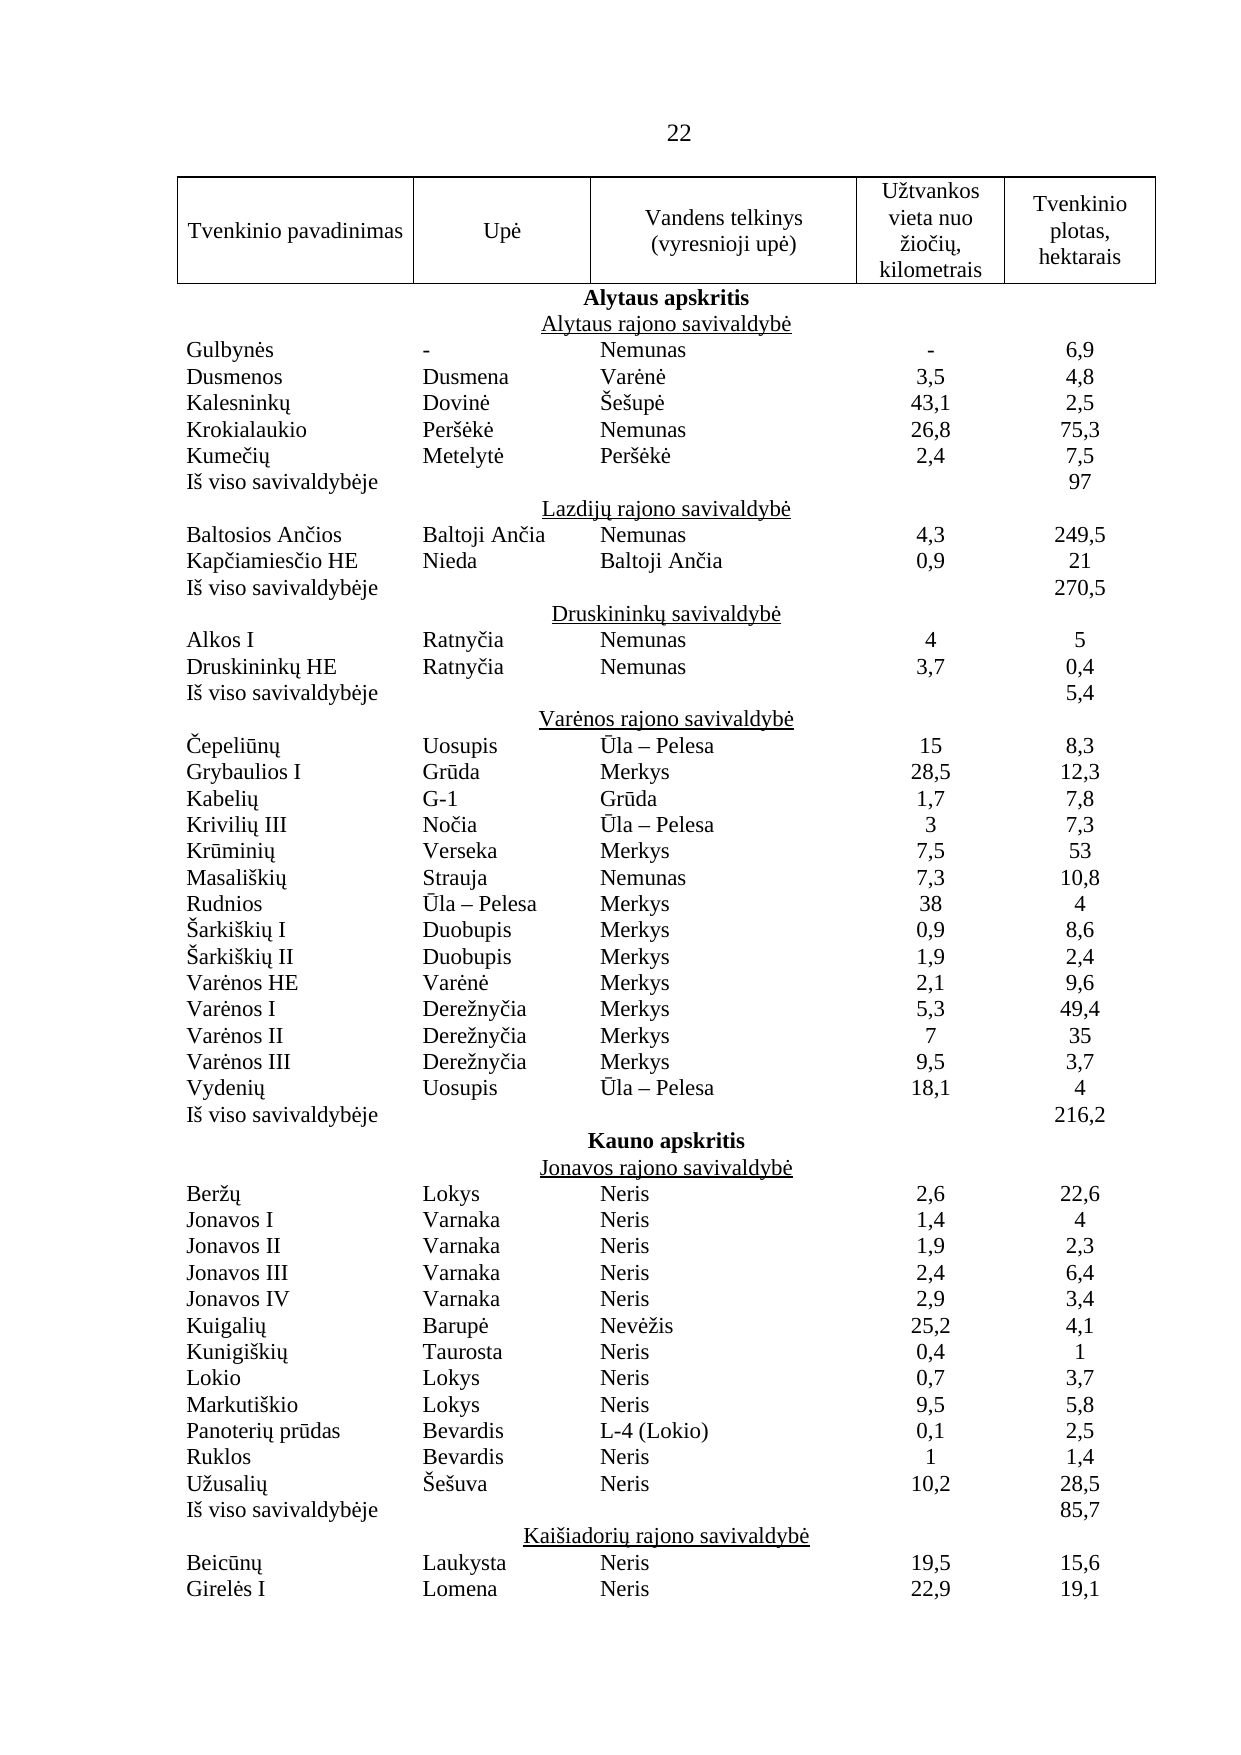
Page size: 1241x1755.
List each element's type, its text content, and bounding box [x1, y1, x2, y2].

table_cell 7 [857, 1022, 1004, 1048]
table_cell Lazdijų rajono savivaldybė [177, 495, 1155, 521]
table_header Vandens telkinys (vyresnioji upė) [591, 178, 856, 283]
table_cell Krivilių III [177, 811, 413, 837]
table_cell 249,5 [1005, 521, 1155, 547]
table_cell Masališkių [177, 864, 413, 890]
table_cell Uosupis [414, 732, 591, 758]
table_cell 4 [1005, 890, 1155, 916]
table_cell Baltosios Ančios [177, 521, 413, 547]
table_cell 4,1 [1005, 1312, 1155, 1338]
table_cell 7,5 [1005, 442, 1155, 468]
table_cell Neris [591, 1259, 857, 1285]
table_cell Neris [591, 1470, 857, 1496]
table_cell 22,9 [857, 1575, 1004, 1602]
table_cell Markutiškio [177, 1391, 413, 1417]
table_cell [857, 1496, 1004, 1522]
table_cell Neris [591, 1391, 857, 1417]
table_cell Vydenių [177, 1075, 413, 1101]
table_cell 1,9 [857, 943, 1004, 969]
table_cell Merkys [591, 837, 857, 864]
table_cell [857, 468, 1004, 495]
table_cell Derežnyčia [414, 1022, 591, 1048]
table_cell 49,4 [1005, 995, 1155, 1022]
table_cell Beržų [177, 1180, 413, 1206]
table_cell Kumečių [177, 442, 413, 468]
table_cell Derežnyčia [414, 995, 591, 1022]
table_cell Jonavos rajono savivaldybė [177, 1154, 1155, 1180]
table_cell Varėnos rajono savivaldybė [177, 706, 1155, 732]
table_cell Dovinė [414, 389, 591, 416]
table_cell 3,5 [857, 363, 1004, 389]
table_cell 97 [1005, 468, 1155, 495]
table_cell 5 [1005, 626, 1155, 653]
table_cell Grūda [414, 758, 591, 784]
table_cell Ruklos [177, 1444, 413, 1470]
table_cell 3,7 [1005, 1364, 1155, 1391]
table_cell Kaišiadorių rajono savivaldybė [177, 1523, 1155, 1549]
table_cell Varnaka [414, 1206, 591, 1233]
table_cell Girelės I [177, 1575, 413, 1602]
table_cell 0,9 [857, 548, 1004, 574]
table_header Tvenkinio plotas, hektarais [1005, 178, 1155, 283]
table_cell 7,8 [1005, 785, 1155, 811]
table_cell Alytaus apskritis [177, 284, 1155, 310]
table_cell 1 [1005, 1338, 1155, 1364]
table_cell 6,4 [1005, 1259, 1155, 1285]
table_cell Nemunas [591, 653, 857, 679]
table_cell Iš viso savivaldybėje [177, 574, 413, 600]
table_cell Krokialaukio [177, 416, 413, 442]
table_cell 25,2 [857, 1312, 1004, 1338]
table_cell - [414, 337, 591, 363]
table_cell Jonavos III [177, 1259, 413, 1285]
table_cell Lokys [414, 1391, 591, 1417]
table_cell Beicūnų [177, 1549, 413, 1575]
table_cell Merkys [591, 943, 857, 969]
table_cell Merkys [591, 1022, 857, 1048]
table_cell Ratnyčia [414, 653, 591, 679]
table_cell 2,3 [1005, 1233, 1155, 1259]
table_cell 9,5 [857, 1048, 1004, 1074]
table_cell 270,5 [1005, 574, 1155, 600]
table_cell Duobupis [414, 916, 591, 943]
table_cell 26,8 [857, 416, 1004, 442]
table_cell Jonavos II [177, 1233, 413, 1259]
table_cell Peršėkė [591, 442, 857, 468]
table_cell Varėnos II [177, 1022, 413, 1048]
table_cell Jonavos IV [177, 1285, 413, 1312]
table_cell Uosupis [414, 1075, 591, 1101]
table_cell Iš viso savivaldybėje [177, 1496, 413, 1522]
table_cell Iš viso savivaldybėje [177, 1101, 413, 1127]
table_cell Neris [591, 1180, 857, 1206]
table_cell Neris [591, 1364, 857, 1391]
table_cell Druskininkų HE [177, 653, 413, 679]
table_cell [414, 679, 591, 706]
table_cell Šarkiškių II [177, 943, 413, 969]
table_cell [857, 1101, 1004, 1127]
table_cell 43,1 [857, 389, 1004, 416]
table_cell G-1 [414, 785, 591, 811]
table_cell Duobupis [414, 943, 591, 969]
table_cell [591, 1496, 857, 1522]
table_cell 38 [857, 890, 1004, 916]
table_cell Šešuva [414, 1470, 591, 1496]
table_cell 0,4 [857, 1338, 1004, 1364]
table_cell Varėnė [591, 363, 857, 389]
table_cell Nieda [414, 548, 591, 574]
table_cell Varnaka [414, 1285, 591, 1312]
table_cell Gulbynės [177, 337, 413, 363]
table_cell Kuigalių [177, 1312, 413, 1338]
table_cell Grūda [591, 785, 857, 811]
table_cell 1,4 [1005, 1444, 1155, 1470]
table_cell 1,4 [857, 1206, 1004, 1233]
table_cell 35 [1005, 1022, 1155, 1048]
table_cell 5,8 [1005, 1391, 1155, 1417]
table_cell Šarkiškių I [177, 916, 413, 943]
table_cell 9,6 [1005, 969, 1155, 995]
table_cell 85,7 [1005, 1496, 1155, 1522]
table_cell Neris [591, 1575, 857, 1602]
table_cell Varėnos HE [177, 969, 413, 995]
table_cell Derežnyčia [414, 1048, 591, 1074]
table_cell Nemunas [591, 521, 857, 547]
table_cell Nočia [414, 811, 591, 837]
table_cell Neris [591, 1338, 857, 1364]
table_cell L-4 (Lokio) [591, 1417, 857, 1443]
table_cell Jonavos I [177, 1206, 413, 1233]
table_cell 7,5 [857, 837, 1004, 864]
table_cell 19,1 [1005, 1575, 1155, 1602]
table_cell Merkys [591, 995, 857, 1022]
table_cell 2,4 [857, 1259, 1004, 1285]
table_cell Šešupė [591, 389, 857, 416]
table_cell 8,6 [1005, 916, 1155, 943]
table_cell 28,5 [857, 758, 1004, 784]
table_cell Barupė [414, 1312, 591, 1338]
table_cell 4,3 [857, 521, 1004, 547]
table_cell Nevėžis [591, 1312, 857, 1338]
table_cell 2,5 [1005, 1417, 1155, 1443]
table_cell 216,2 [1005, 1101, 1155, 1127]
table_cell Merkys [591, 969, 857, 995]
table_cell 3,4 [1005, 1285, 1155, 1312]
table_cell 21 [1005, 548, 1155, 574]
table_cell Druskininkų savivaldybė [177, 600, 1155, 626]
table_cell 75,3 [1005, 416, 1155, 442]
table_cell 8,3 [1005, 732, 1155, 758]
table_cell 0,4 [1005, 653, 1155, 679]
table_cell 5,3 [857, 995, 1004, 1022]
table_cell 0,1 [857, 1417, 1004, 1443]
table_cell Neris [591, 1285, 857, 1312]
table_cell Lokio [177, 1364, 413, 1391]
table_cell - [857, 337, 1004, 363]
table_cell Čepeliūnų [177, 732, 413, 758]
table_cell [414, 468, 591, 495]
table_cell Merkys [591, 758, 857, 784]
table_cell [414, 1101, 591, 1127]
table_cell Neris [591, 1233, 857, 1259]
table_header Upė [414, 178, 590, 283]
table_cell 4,8 [1005, 363, 1155, 389]
table_cell 15 [857, 732, 1004, 758]
table_cell Panoterių prūdas [177, 1417, 413, 1443]
table_cell 2,1 [857, 969, 1004, 995]
table_cell [591, 574, 857, 600]
table_cell Lokys [414, 1180, 591, 1206]
table_cell 9,5 [857, 1391, 1004, 1417]
table_cell Iš viso savivaldybėje [177, 679, 413, 706]
table_cell 3 [857, 811, 1004, 837]
table_cell Kapčiamiesčio HE [177, 548, 413, 574]
table_cell Ūla – Pelesa [591, 732, 857, 758]
table_cell Varėnė [414, 969, 591, 995]
table_cell [414, 1496, 591, 1522]
table_cell Grybaulios I [177, 758, 413, 784]
table_cell Varnaka [414, 1233, 591, 1259]
table_cell 3,7 [1005, 1048, 1155, 1074]
table_cell [857, 679, 1004, 706]
table_cell Neris [591, 1549, 857, 1575]
table_cell 2,6 [857, 1180, 1004, 1206]
table_cell Užusalių [177, 1470, 413, 1496]
table_cell Varėnos I [177, 995, 413, 1022]
table_cell Neris [591, 1206, 857, 1233]
table_cell 15,6 [1005, 1549, 1155, 1575]
table_cell 2,4 [857, 442, 1004, 468]
table_cell Varėnos III [177, 1048, 413, 1074]
table_cell 19,5 [857, 1549, 1004, 1575]
table_cell Iš viso savivaldybėje [177, 468, 413, 495]
table_cell Dusmenos [177, 363, 413, 389]
table_cell 4 [857, 626, 1004, 653]
table_cell 7,3 [857, 864, 1004, 890]
table_cell [591, 1101, 857, 1127]
table_cell Metelytė [414, 442, 591, 468]
table_cell Alkos I [177, 626, 413, 653]
table_cell Merkys [591, 890, 857, 916]
table_header Užtvankos vieta nuo žiočių, kilometrais [857, 178, 1004, 283]
table_cell 2,4 [1005, 943, 1155, 969]
table_cell Ratnyčia [414, 626, 591, 653]
table_cell 4 [1005, 1075, 1155, 1101]
table_cell Bevardis [414, 1444, 591, 1470]
table_cell 5,4 [1005, 679, 1155, 706]
table_header Tvenkinio pavadinimas [178, 178, 413, 283]
table_cell Nemunas [591, 626, 857, 653]
table_cell Taurosta [414, 1338, 591, 1364]
table_cell Merkys [591, 1048, 857, 1074]
table_cell [414, 574, 591, 600]
table_cell 22,6 [1005, 1180, 1155, 1206]
table_cell 0,7 [857, 1364, 1004, 1391]
table_cell Laukysta [414, 1549, 591, 1575]
table_cell 1 [857, 1444, 1004, 1470]
table_cell 10,8 [1005, 864, 1155, 890]
table_cell 2,5 [1005, 389, 1155, 416]
table_cell Varnaka [414, 1259, 591, 1285]
table_cell 2,9 [857, 1285, 1004, 1312]
table_cell 18,1 [857, 1075, 1004, 1101]
table_cell Lomena [414, 1575, 591, 1602]
table_cell [857, 574, 1004, 600]
table_cell Baltoji Ančia [414, 521, 591, 547]
table_cell 6,9 [1005, 337, 1155, 363]
table_cell 7,3 [1005, 811, 1155, 837]
table_cell Kunigiškių [177, 1338, 413, 1364]
table_cell 28,5 [1005, 1470, 1155, 1496]
table_cell Krūminių [177, 837, 413, 864]
table_cell Strauja [414, 864, 591, 890]
table_cell Dusmena [414, 363, 591, 389]
table_cell Lokys [414, 1364, 591, 1391]
table_cell Kabelių [177, 785, 413, 811]
table_cell Alytaus rajono savivaldybė [177, 310, 1155, 337]
table_cell [591, 468, 857, 495]
table_cell 1,9 [857, 1233, 1004, 1259]
table_cell Peršėkė [414, 416, 591, 442]
table_cell Nemunas [591, 416, 857, 442]
table_cell 0,9 [857, 916, 1004, 943]
table_cell 1,7 [857, 785, 1004, 811]
table_cell 4 [1005, 1206, 1155, 1233]
table_cell 53 [1005, 837, 1155, 864]
table_cell Baltoji Ančia [591, 548, 857, 574]
table_cell Neris [591, 1444, 857, 1470]
table_cell Rudnios [177, 890, 413, 916]
table_cell 10,2 [857, 1470, 1004, 1496]
table_cell Bevardis [414, 1417, 591, 1443]
table_cell 12,3 [1005, 758, 1155, 784]
table_cell Ūla – Pelesa [414, 890, 591, 916]
table_cell Ūla – Pelesa [591, 1075, 857, 1101]
table_cell Kauno apskritis [177, 1127, 1155, 1153]
table_cell Verseka [414, 837, 591, 864]
table_cell Kalesninkų [177, 389, 413, 416]
table_cell Nemunas [591, 864, 857, 890]
table_cell 3,7 [857, 653, 1004, 679]
table_cell Nemunas [591, 337, 857, 363]
table_cell [591, 679, 857, 706]
table_cell Merkys [591, 916, 857, 943]
table_cell Ūla – Pelesa [591, 811, 857, 837]
